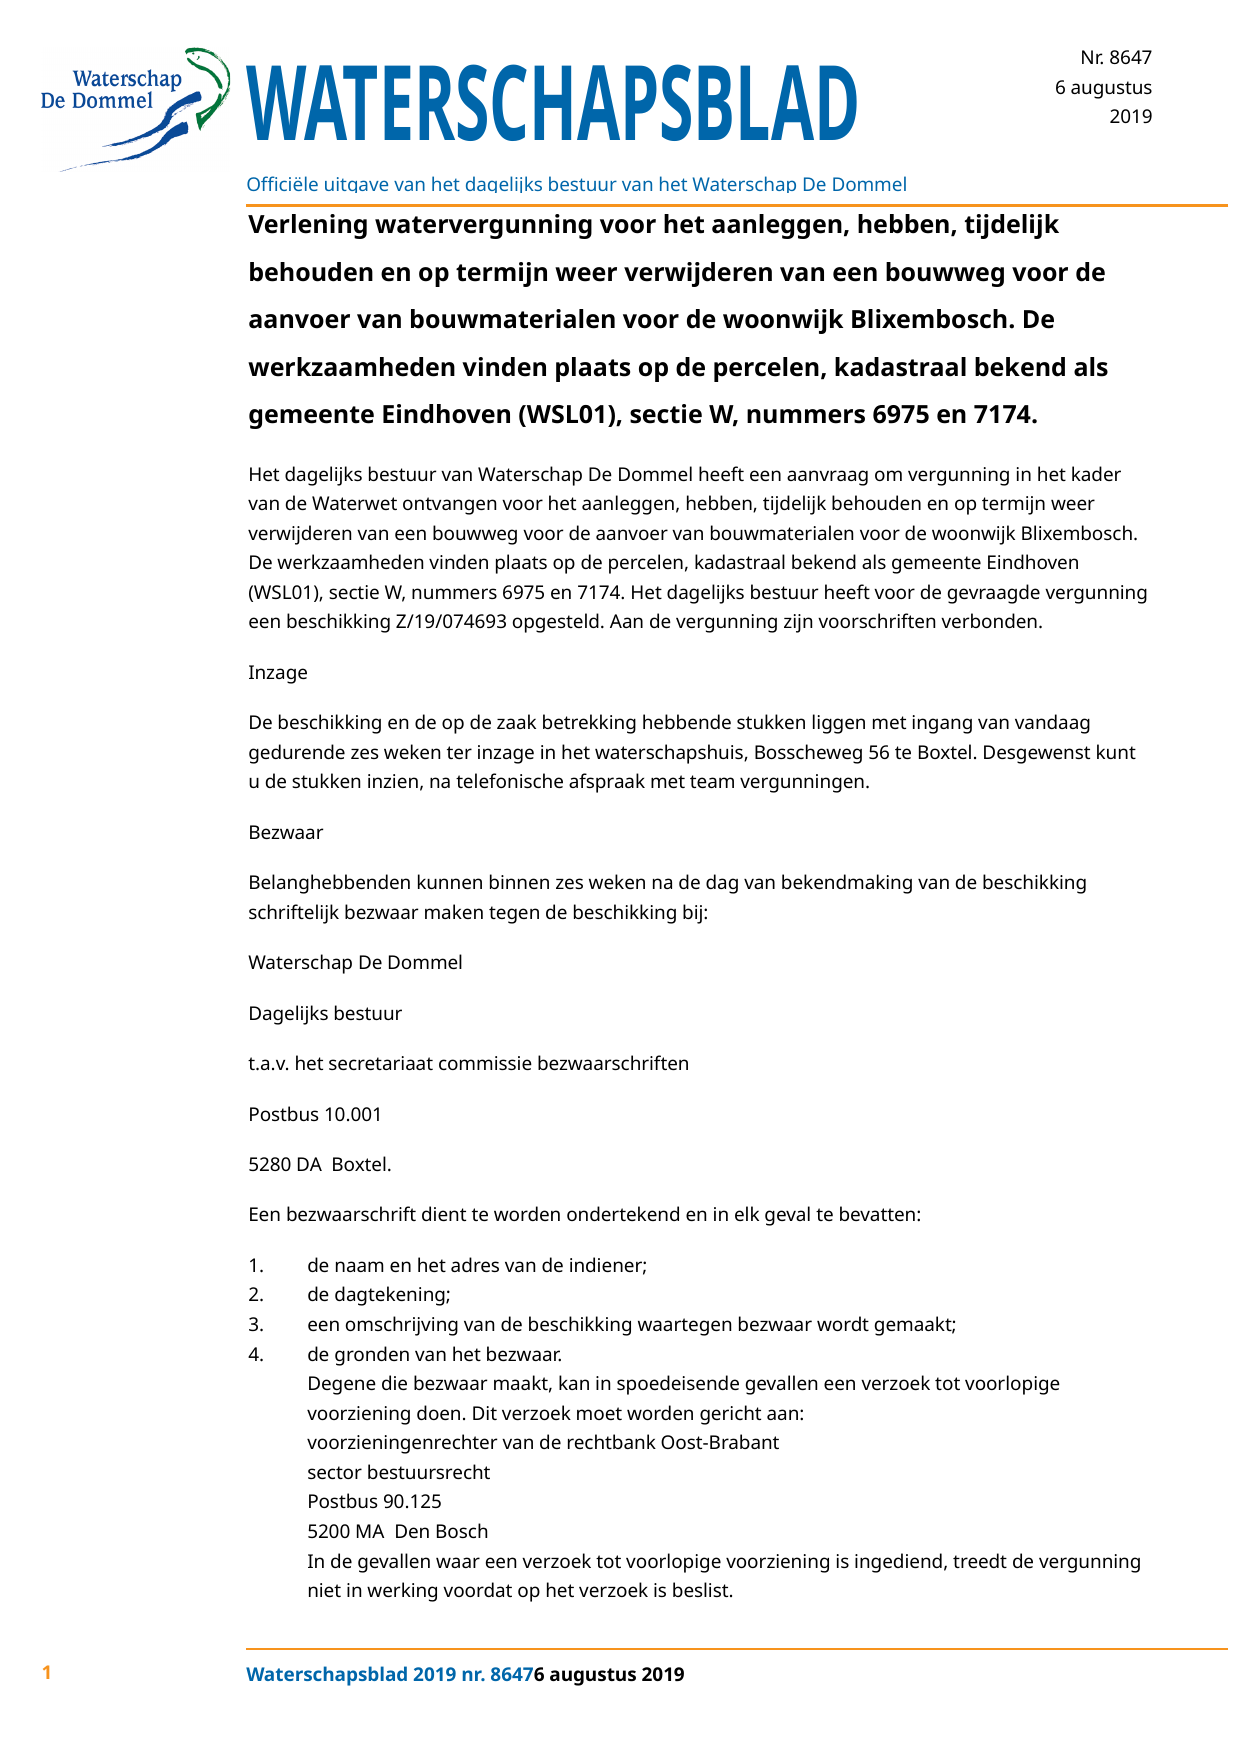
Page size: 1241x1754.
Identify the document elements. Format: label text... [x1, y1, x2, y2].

list In de gevallen waar een verzoek tot voorlopige voorziening is ingediend, treedt de vergunning niet in werking voordat op het verzoek is beslist. [248, 1548, 1152, 1603]
list Postbus 90.125 [248, 1489, 1152, 1514]
list Degene die bezwaar maakt, kan in spoedeisende gevallen een verzoek tot voorlopige voorziening doen. Dit verzoek moet worden gericht aan: [248, 1370, 1152, 1426]
text t.a.v. het secretariaat commissie bezwaarschriften [248, 1050, 1152, 1076]
text Inzage [248, 659, 1152, 685]
text Een bezwaarschrift dient te worden ondertekend en in elk geval te bevatten: [248, 1202, 1152, 1227]
list de dagtekening; [248, 1282, 1152, 1307]
text De beschikking en de op de zaak betrekking hebbende stukken liggen met ingang van vandaag gedurende zes weken ter inzage in het waterschapshuis, Bosscheweg 56 te Boxtel. Desgewenst kunt u de stukken inzien, na telefonische afspraak met team vergunningen. [248, 709, 1152, 794]
text Postbus 10.001 [248, 1101, 1152, 1126]
text 5280 DA Boxtel. [248, 1151, 1152, 1177]
text Dagelijks bestuur [248, 1000, 1152, 1026]
text Waterschap De Dommel [248, 949, 1152, 975]
list een omschrijving van de beschikking waartegen bezwaar wordt gemaakt; [248, 1311, 1152, 1337]
text Bezwaar [248, 819, 1152, 845]
list sector bestuursrecht [248, 1459, 1152, 1485]
text Belanghebbenden kunnen binnen zes weken na de dag van bekendmaking van de beschikking schriftelijk bezwaar maken tegen de beschikking bij: [248, 869, 1152, 925]
text Het dagelijks bestuur van Waterschap De Dommel heeft een aanvraag om vergunning in het kader van de Waterwet ontvangen voor het aanleggen, hebben, tijdelijk behouden en op termijn weer verwijderen van een bouwweg voor de aanvoer van bouwmaterialen voor de woonwijk Blixembosch. De werkzaamheden vinden plaats op de percelen, kadastraal bekend als gemeente Eindhoven (WSL01), sectie W, nummers 6975 en 7174. Het dagelijks bestuur heeft voor de gevraagde vergunning een beschikking Z/19/074693 opgesteld. Aan de vergunning zijn voorschriften verbonden. [248, 461, 1152, 634]
list de gronden van het bezwaar. [248, 1341, 1152, 1366]
list de naam en het adres van de indiener; [248, 1252, 1152, 1278]
picture [41, 47, 231, 172]
text Verlening watervergunning voor het aanleggen, hebben, tijdelijk behouden en op termijn weer verwijderen van een bouwweg voor de aanvoer van bouwmaterialen voor de woonwijk Blixembosch. De werkzaamheden vinden plaats op de percelen, kadastraal bekend als gemeente Eindhoven (WSL01), sectie W, nummers 6975 en 7174. [248, 207, 1152, 431]
list 5200 MA Den Bosch [248, 1518, 1152, 1544]
list voorzieningenrechter van de rechtbank Oost-Brabant [248, 1429, 1152, 1455]
